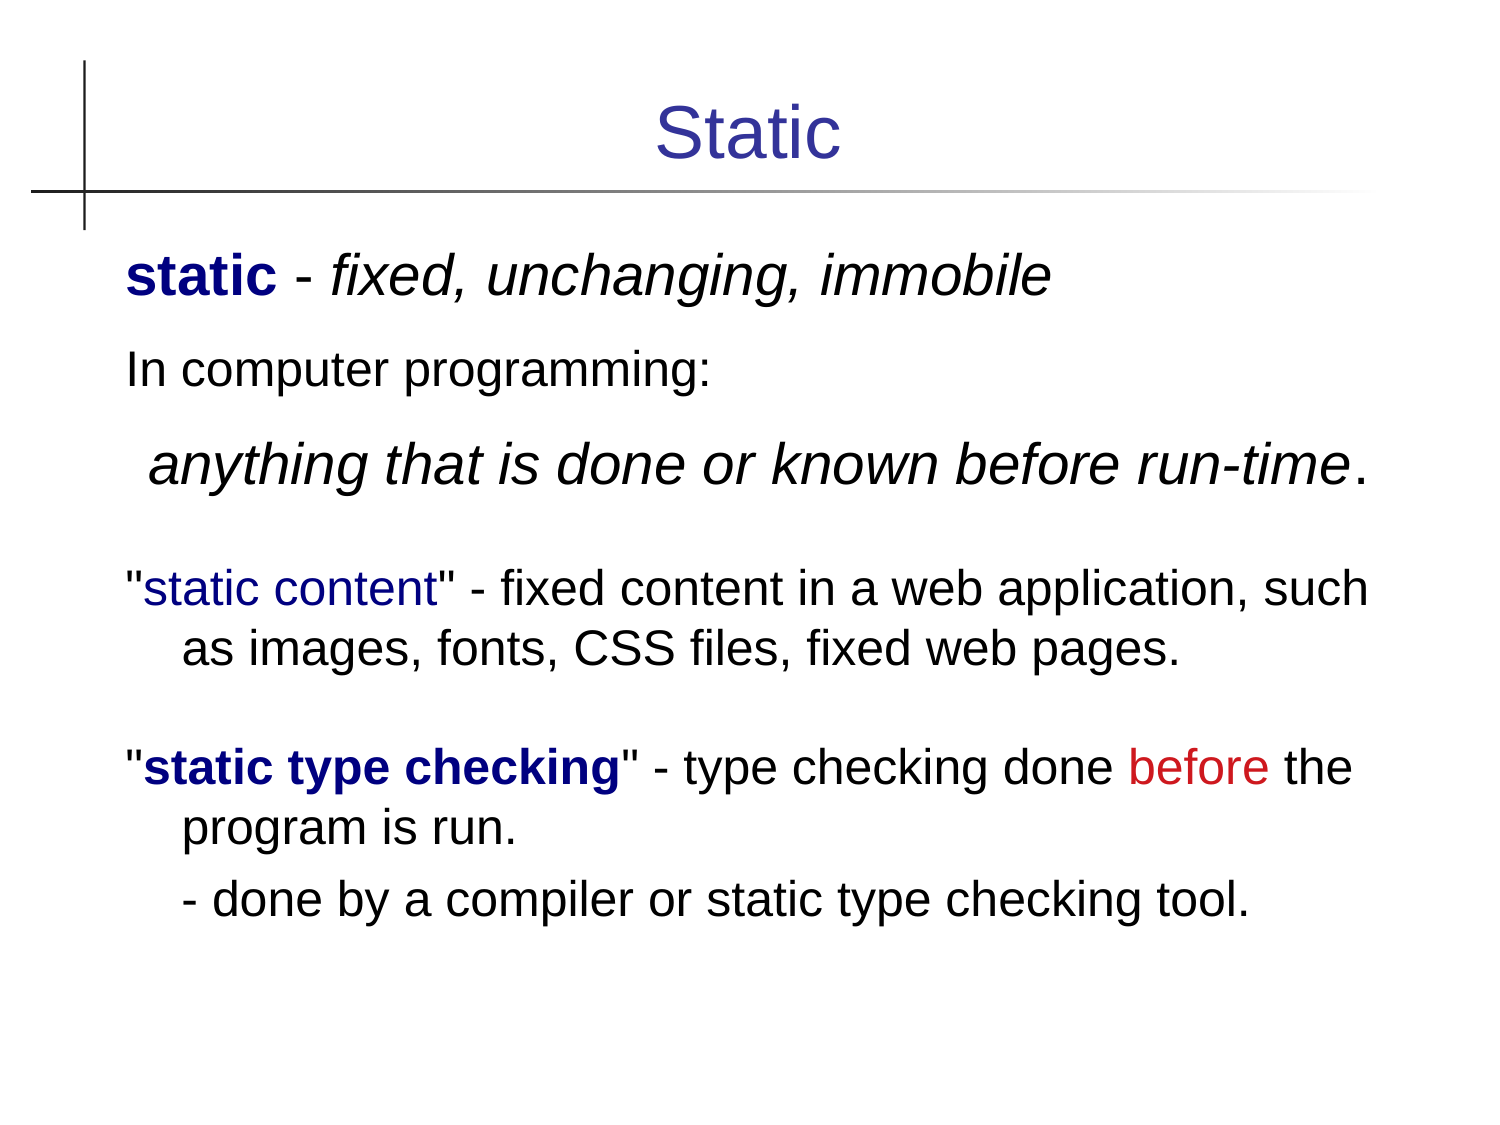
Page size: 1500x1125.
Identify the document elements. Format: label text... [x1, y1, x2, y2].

list static - fixed, unchanging, immobile In computer programming: anything that is done or known before run-time. "static content" - fixed content in a web application, such as images, fonts, CSS files, fixed web pages. "static type checking" - type checking done before the program is run. - done by a compiler or static type checking tool. [110, 229, 1408, 1021]
title Static [100, 42, 1397, 182]
